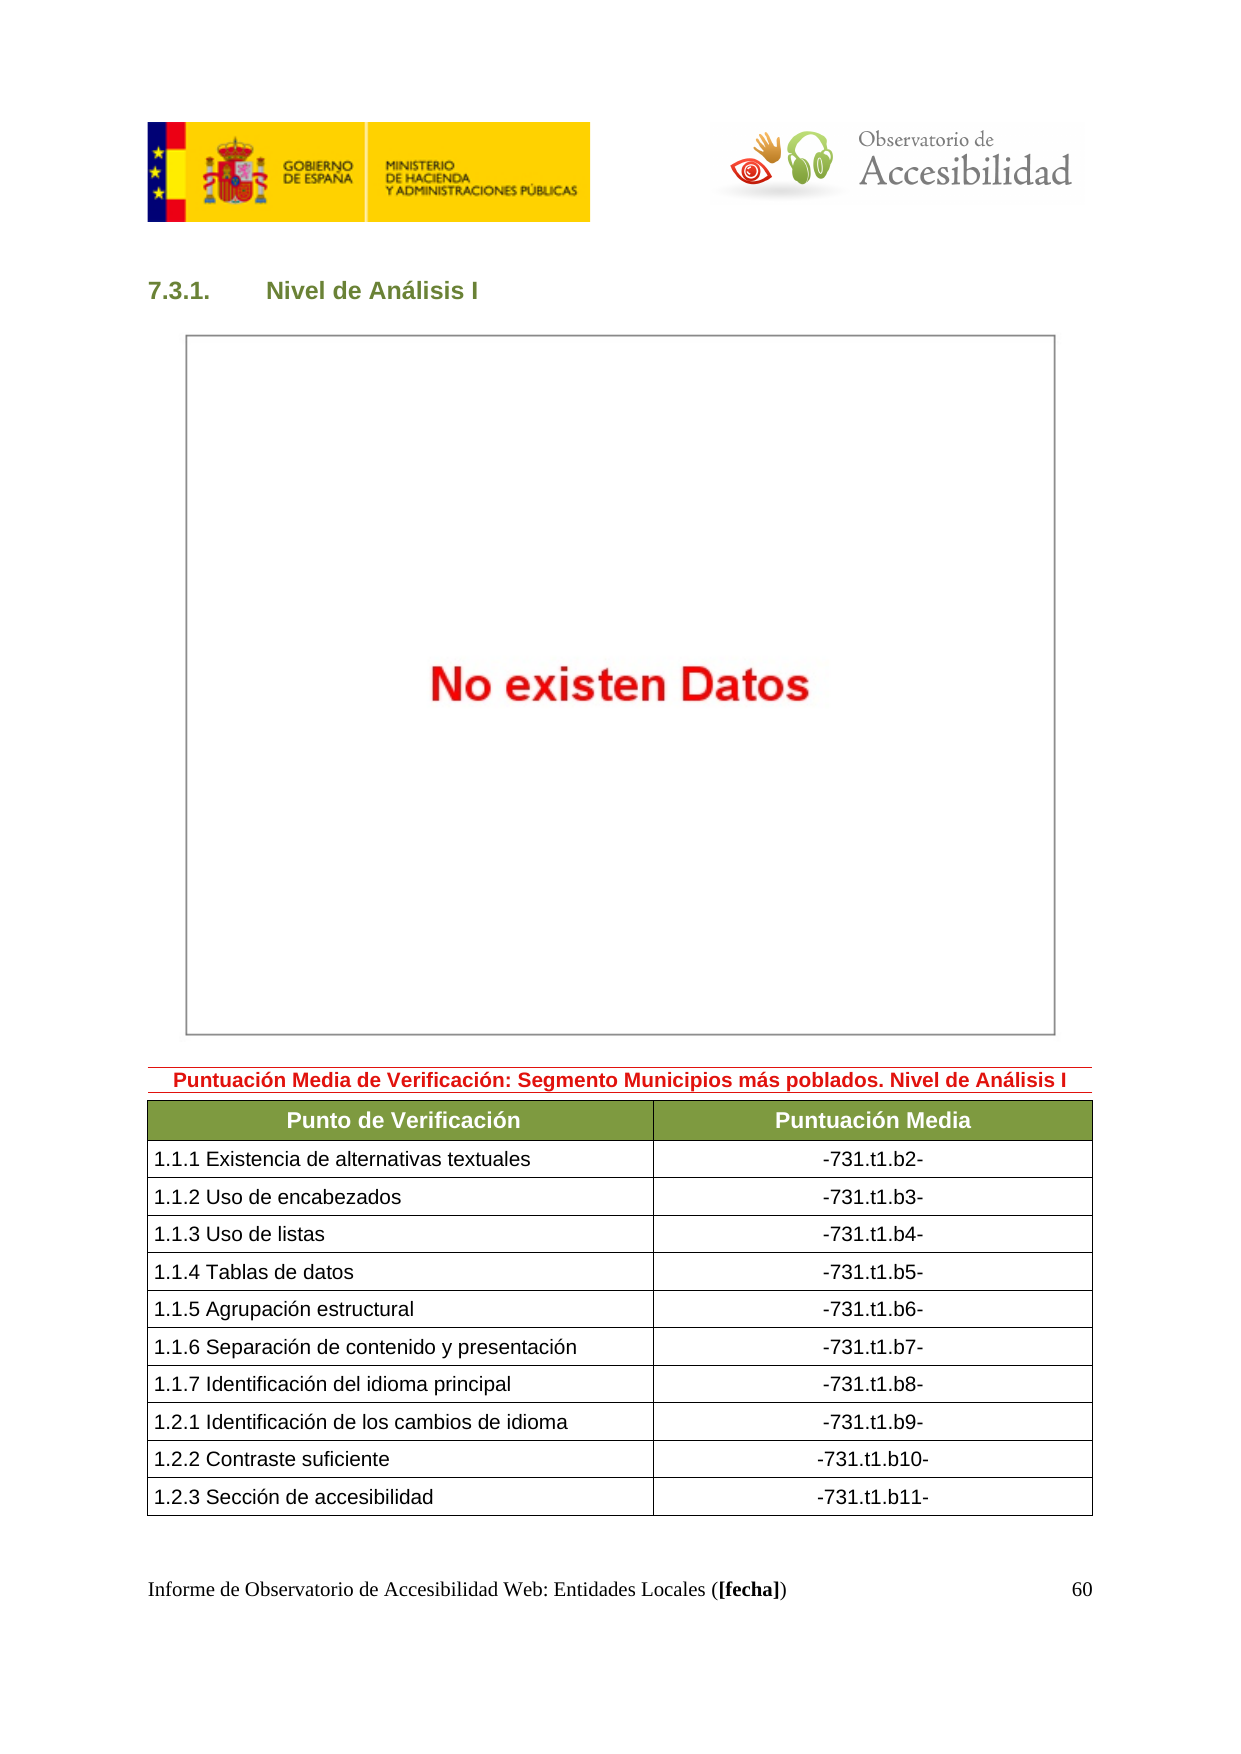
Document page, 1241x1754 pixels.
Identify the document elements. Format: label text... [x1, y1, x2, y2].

table_cell -731.t1.b11- [654, 1478, 1092, 1515]
table_header Puntuación Media [654, 1101, 1092, 1140]
picture [710, 122, 1086, 205]
table_cell 1.1.2 Uso de encabezados [148, 1178, 653, 1215]
table_cell -731.t1.b10- [654, 1441, 1092, 1477]
table_cell -731.t1.b4- [654, 1216, 1092, 1252]
table_cell 1.2.1 Identificación de los cambios de idioma [148, 1403, 653, 1440]
text Puntuación Media de Verificación: Segmento Municipios más poblados. Nivel de Análisis I [148, 1068, 1092, 1092]
table_cell -731.t1.b3- [654, 1178, 1092, 1215]
table_cell 1.1.3 Uso de listas [148, 1216, 653, 1252]
table_cell 1.1.1 Existencia de alternativas textuales [148, 1141, 653, 1177]
table_cell 1.1.6 Separación de contenido y presentación [148, 1328, 653, 1365]
picture [178, 332, 1062, 1042]
table_cell -731.t1.b7- [654, 1328, 1092, 1365]
list Nivel de Análisis I [148, 276, 1092, 304]
table_cell -731.t1.b8- [654, 1366, 1092, 1402]
table_cell -731.t1.b9- [654, 1403, 1092, 1440]
table_cell 1.2.3 Sección de accesibilidad [148, 1478, 653, 1515]
table_cell 1.1.7 Identificación del idioma principal [148, 1366, 653, 1402]
table_cell -731.t1.b6- [654, 1291, 1092, 1327]
table_cell 1.2.2 Contraste suficiente [148, 1441, 653, 1477]
table_cell -731.t1.b5- [654, 1253, 1092, 1290]
table_cell -731.t1.b2- [654, 1141, 1092, 1177]
table_header Punto de Verificación [148, 1101, 653, 1140]
picture [147, 122, 591, 222]
table_cell 1.1.5 Agrupación estructural [148, 1291, 653, 1327]
table_cell 1.1.4 Tablas de datos [148, 1253, 653, 1290]
